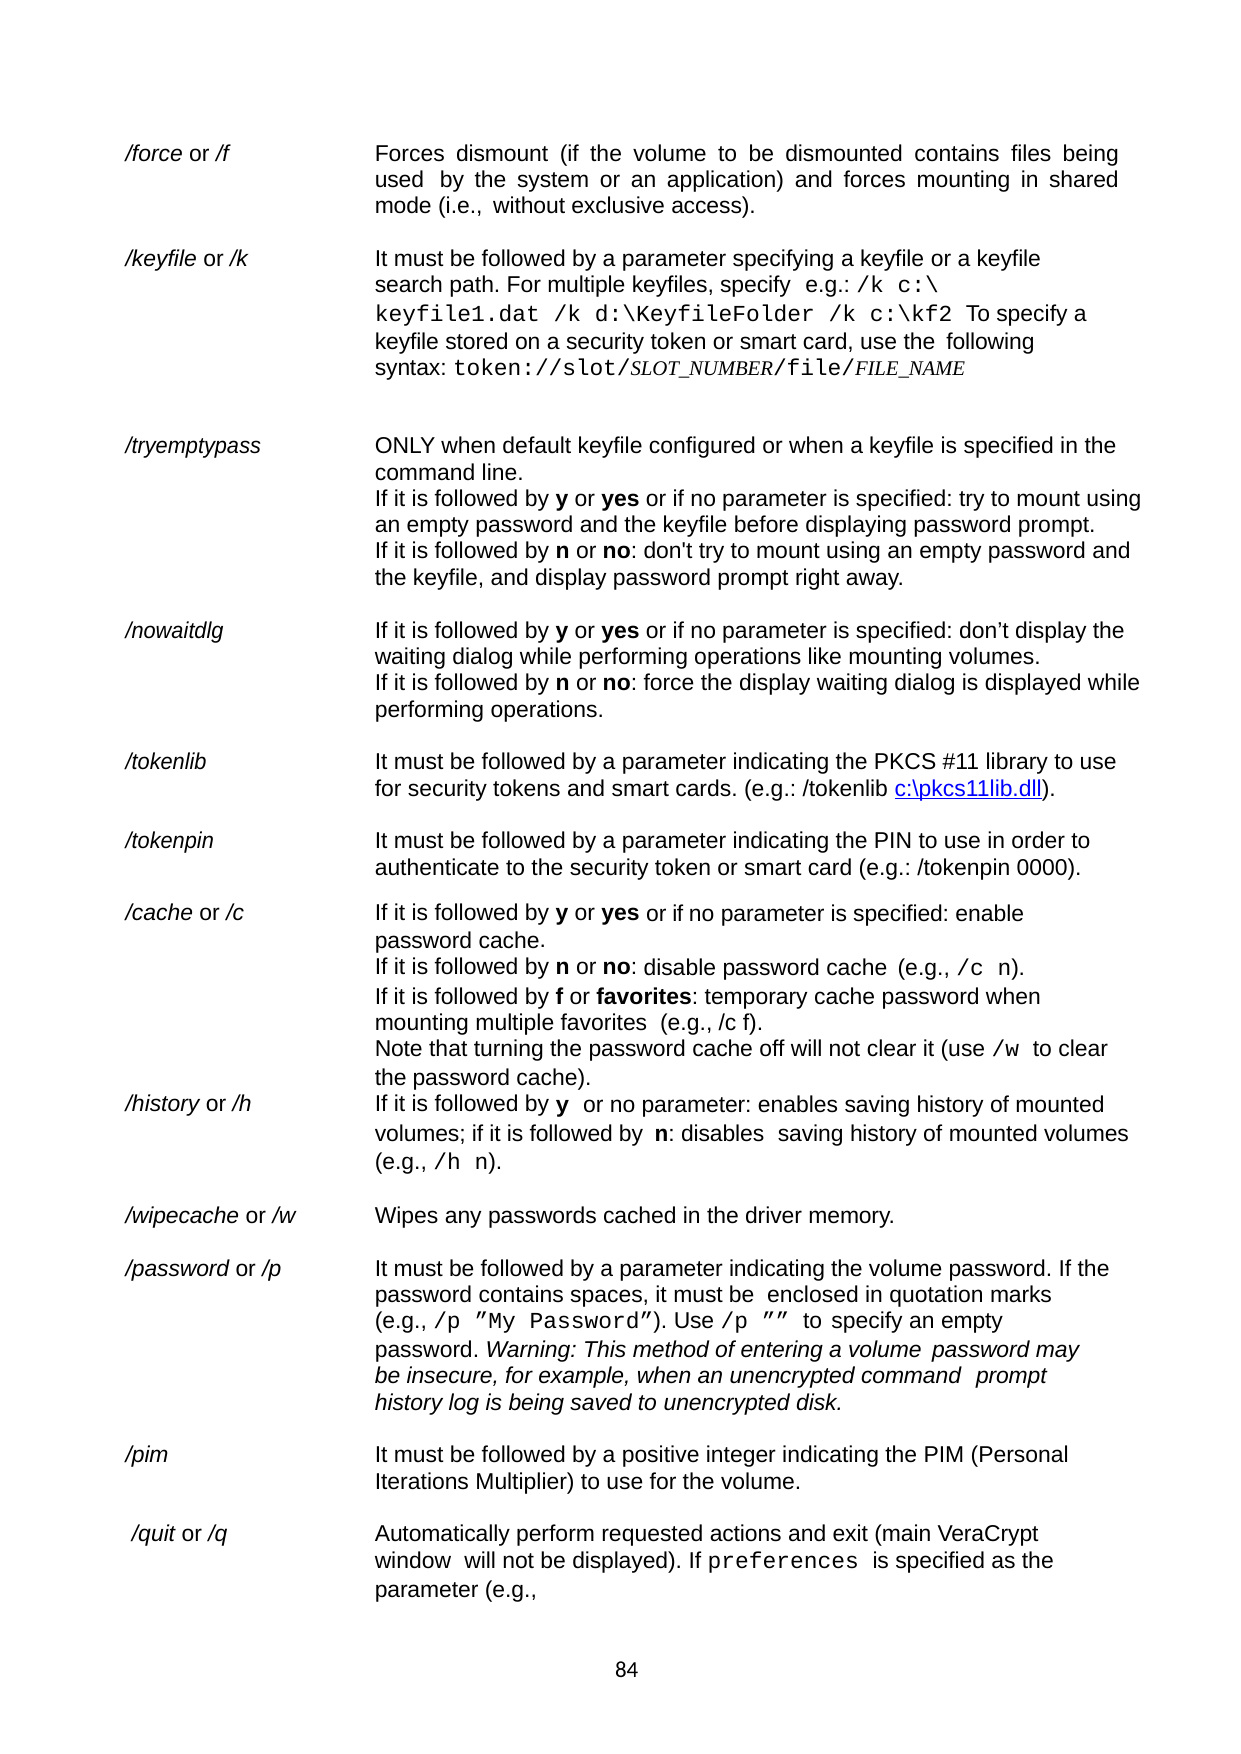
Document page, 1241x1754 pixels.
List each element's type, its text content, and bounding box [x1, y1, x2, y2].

text /quit or /q Automatically perform requested actions and exit (main VeraCrypt window will not be displayed). If preferences is specified as the parameter (e.g., [132, 1520, 1113, 1603]
text /force or /f Forces dismount (if the volume to be dismounted contains files being used by the system or an application) and forces mounting in shared mode (i.e., without exclusive access). [125, 139, 1119, 219]
text /history or /h If it is followed by y or no parameter: enables saving history of mounted volumes; if it is followed by n: disables saving history of mounted volumes (e.g., /h n). [125, 1090, 1129, 1176]
text /cache or /c If it is followed by y or yes or if no parameter is specified: enable password cache. If it is followed by n or no: disable password cache (e.g., /c n). If it is followed by f or favorites: temporary cache password when mounting multiple favorites (e.g., /c f). Note that turning the password cache off will not clear it (use /w to clear the password cache). [125, 898, 1113, 1090]
text /keyfile or /k It must be followed by a parameter specifying a keyfile or a keyfile search path. For multiple keyfiles, specify e.g.: /k c:\keyfile1.dat /k d:\KeyfileFolder /k c:\kf2 To specify a keyfile stored on a security token or smart card, use the following syntax: token://slot/SLOT_NUMBER/file/FILE_NAME [125, 245, 1092, 383]
text /nowaitdlg If it is followed by y or yes or if no parameter is specified: don’t display the waiting dialog while performing operations like mounting volumes. If it is followed by n or no: force the display waiting dialog is displayed while performing operations. [125, 617, 1146, 722]
text /password or /p It must be followed by a parameter indicating the volume password. If the password contains spaces, it must be enclosed in quotation marks (e.g., /p ”My Password”). Use /p ”” to specify an empty password. Warning: This method of entering a volume password may be insecure, for example, when an unencrypted command prompt history log is being saved to unencrypted disk. [125, 1255, 1110, 1415]
text /tokenlib It must be followed by a parameter indicating the PKCS #11 library to use for security tokens and smart cards. (e.g.: /tokenlib c:\pkcs11lib.dll). [125, 748, 1146, 827]
text /wipecache or /w Wipes any passwords cached in the driver memory. [125, 1202, 1129, 1229]
text /tokenpin It must be followed by a parameter indicating the PIN to use in order to authenticate to the security token or smart card (e.g.: /tokenpin 0000). [125, 827, 1146, 880]
text /pim It must be followed by a positive integer indicating the PIM (Personal Iterations Multiplier) to use for the volume. [125, 1441, 1129, 1494]
text /tryemptypass ONLY when default keyfile configured or when a keyfile is specified in the command line. If it is followed by y or yes or if no parameter is specified: try to mount using an empty password and the keyfile before displaying password prompt. If it is followed by n or no: don't try to mount using an empty password and the keyfile, and display password prompt right away. [125, 432, 1146, 590]
